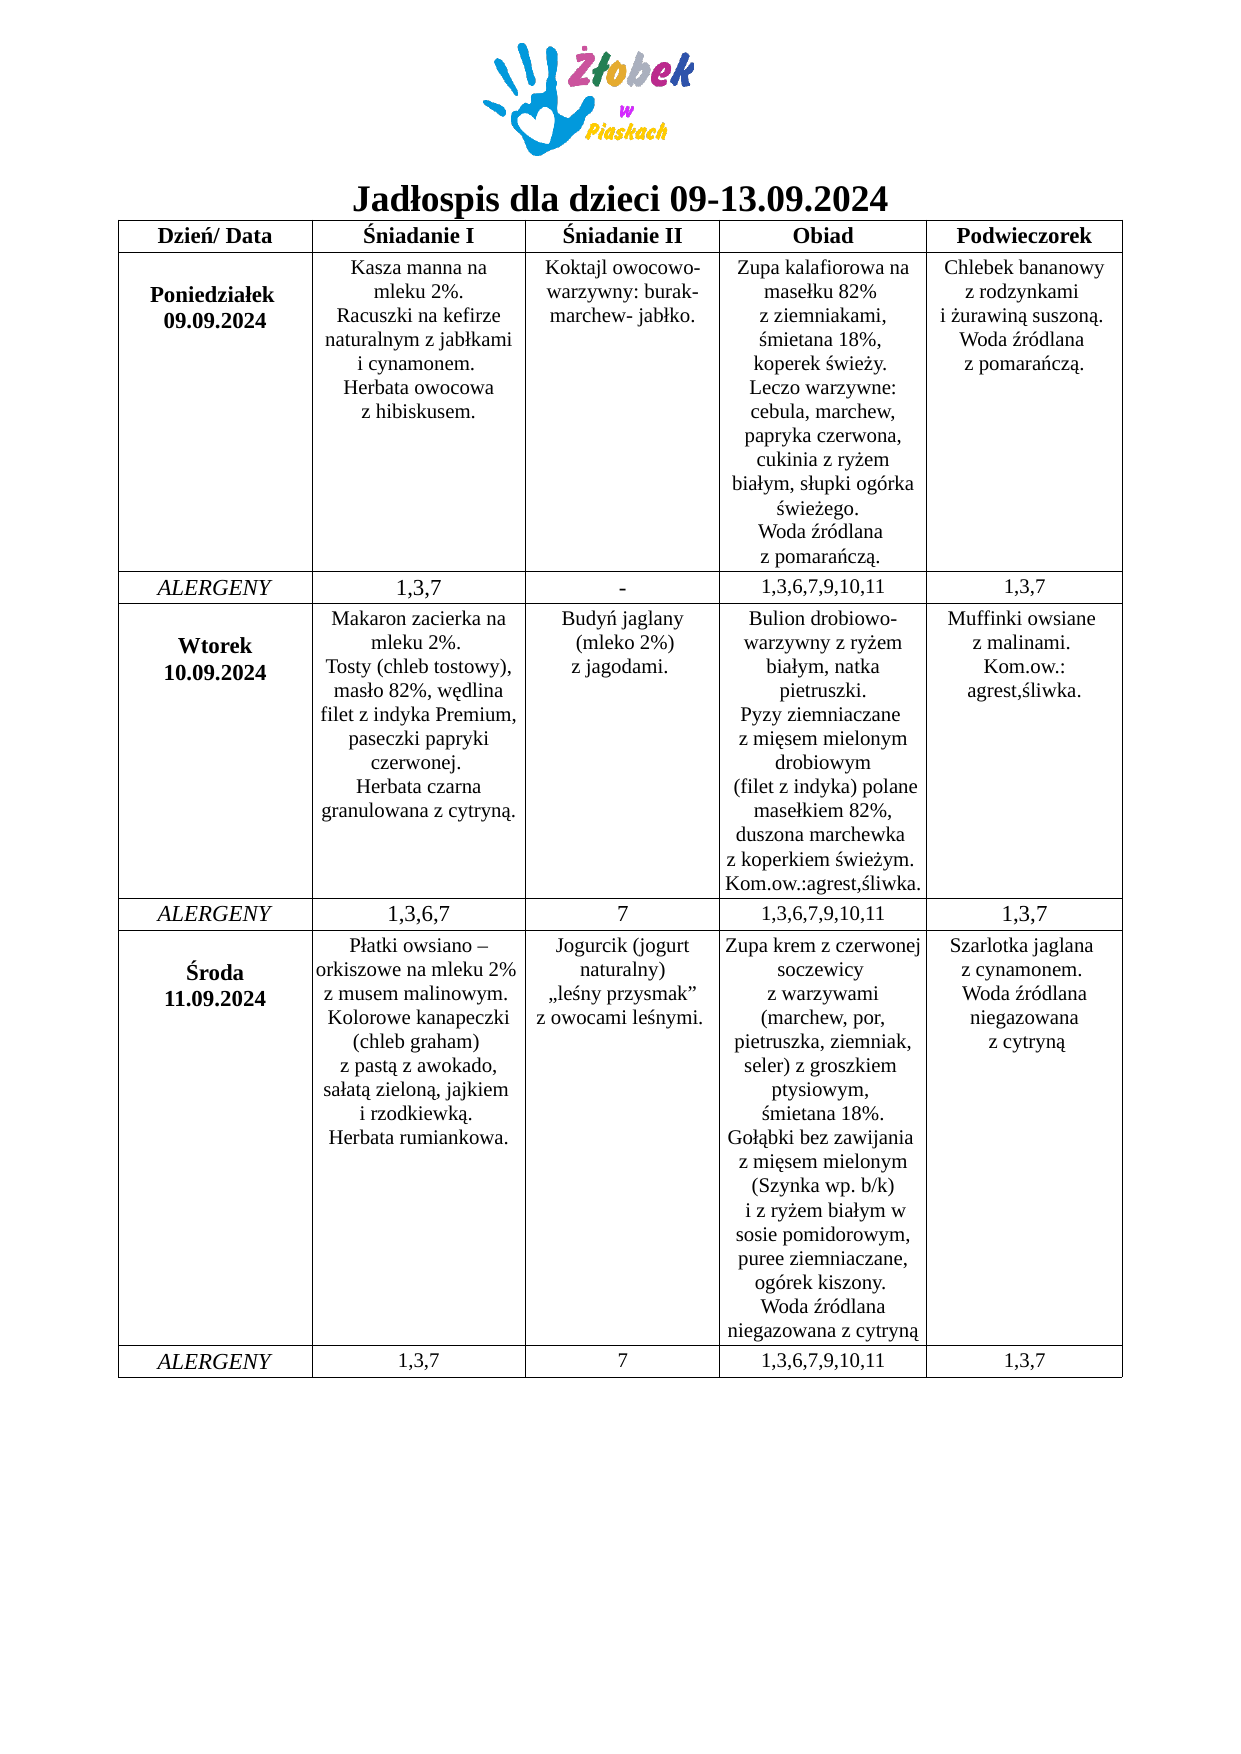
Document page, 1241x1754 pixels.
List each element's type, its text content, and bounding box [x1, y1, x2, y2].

table_header Dzień/ Data [119, 221, 312, 252]
table_cell Bulion drobiowo-warzywny z ryżem białym, natka pietruszki. Pyzy ziemniaczane z mięsem mielonym drobiowym (filet z indyka) polane masełkiem 82%, duszona marchewka z koperkiem świeżym. Kom.ow.:agrest,śliwka. [720, 604, 926, 897]
table_cell Poniedziałek 09.09.2024 [119, 253, 312, 571]
table_cell Szarlotka jaglana z cynamonem. Woda źródlana niegazowana z cytryną [927, 931, 1122, 1345]
table_cell Budyń jaglany (mleko 2%) z jagodami. [526, 604, 719, 897]
table_cell 1,3,7 [927, 572, 1122, 603]
table_cell 7 [526, 1346, 719, 1377]
table_cell ALERGENY [119, 572, 312, 603]
table_cell Chlebek bananowy z rodzynkami i żurawiną suszoną. Woda źródlana z pomarańczą. [927, 253, 1122, 571]
table_header Podwieczorek [927, 221, 1122, 252]
text Jadłospis dla dzieci 09-13.09.2024 [118, 176, 1122, 219]
table_header Śniadanie II [526, 221, 719, 252]
table_cell Zupa krem z czerwonej soczewicy z warzywami (marchew, por, pietruszka, ziemniak, seler) z groszkiem ptysiowym, śmietana 18%. Gołąbki bez zawijania z mięsem mielonym (Szynka wp. b/k) i z ryżem białym w sosie pomidorowym, puree ziemniaczane, ogórek kiszony. Woda źródlana niegazowana z cytryną [720, 931, 926, 1345]
table_cell ALERGENY [119, 1346, 312, 1377]
table_cell 1,3,6,7 [313, 899, 525, 930]
table_cell 1,3,6,7,9,10,11 [720, 572, 926, 603]
table_header Obiad [720, 221, 926, 252]
table_cell Płatki owsiano – orkiszowe na mleku 2% z musem malinowym. Kolorowe kanapeczki (chleb graham) z pastą z awokado, sałatą zieloną, jajkiem i rzodkiewką. Herbata rumiankowa. [313, 931, 525, 1345]
picture [518, 108, 554, 143]
table_cell Kasza manna na mleku 2%. Racuszki na kefirze naturalnym z jabłkami i cynamonem. Herbata owocowa z hibiskusem. [313, 253, 525, 571]
table_cell - [526, 572, 719, 603]
table_cell 1,3,7 [313, 572, 525, 603]
table_cell Koktajl owocowo-warzywny: burak-marchew- jabłko. [526, 253, 719, 571]
table_cell Makaron zacierka na mleku 2%. Tosty (chleb tostowy), masło 82%, wędlina filet z indyka Premium, paseczki papryki czerwonej. Herbata czarna granulowana z cytryną. [313, 604, 525, 897]
table_cell 1,3,6,7,9,10,11 [720, 899, 926, 930]
table_cell ALERGENY [119, 899, 312, 930]
table_header Śniadanie I [313, 221, 525, 252]
table_cell Muffinki owsiane z malinami. Kom.ow.: agrest,śliwka. [927, 604, 1122, 897]
table_cell 1,3,7 [927, 899, 1122, 930]
table_cell 1,3,6,7,9,10,11 [720, 1346, 926, 1377]
picture [483, 43, 694, 156]
table_cell 1,3,7 [313, 1346, 525, 1377]
table_cell Jogurcik (jogurt naturalny) „leśny przysmak” z owocami leśnymi. [526, 931, 719, 1345]
table_cell Środa 11.09.2024 [119, 931, 312, 1345]
table_cell Wtorek 10.09.2024 [119, 604, 312, 897]
table_cell Zupa kalafiorowa na masełku 82% z ziemniakami, śmietana 18%, koperek świeży. Leczo warzywne: cebula, marchew, papryka czerwona, cukinia z ryżem białym, słupki ogórka świeżego. Woda źródlana z pomarańczą. [720, 253, 926, 571]
table_cell 7 [526, 899, 719, 930]
table_cell 1,3,7 [927, 1346, 1122, 1377]
